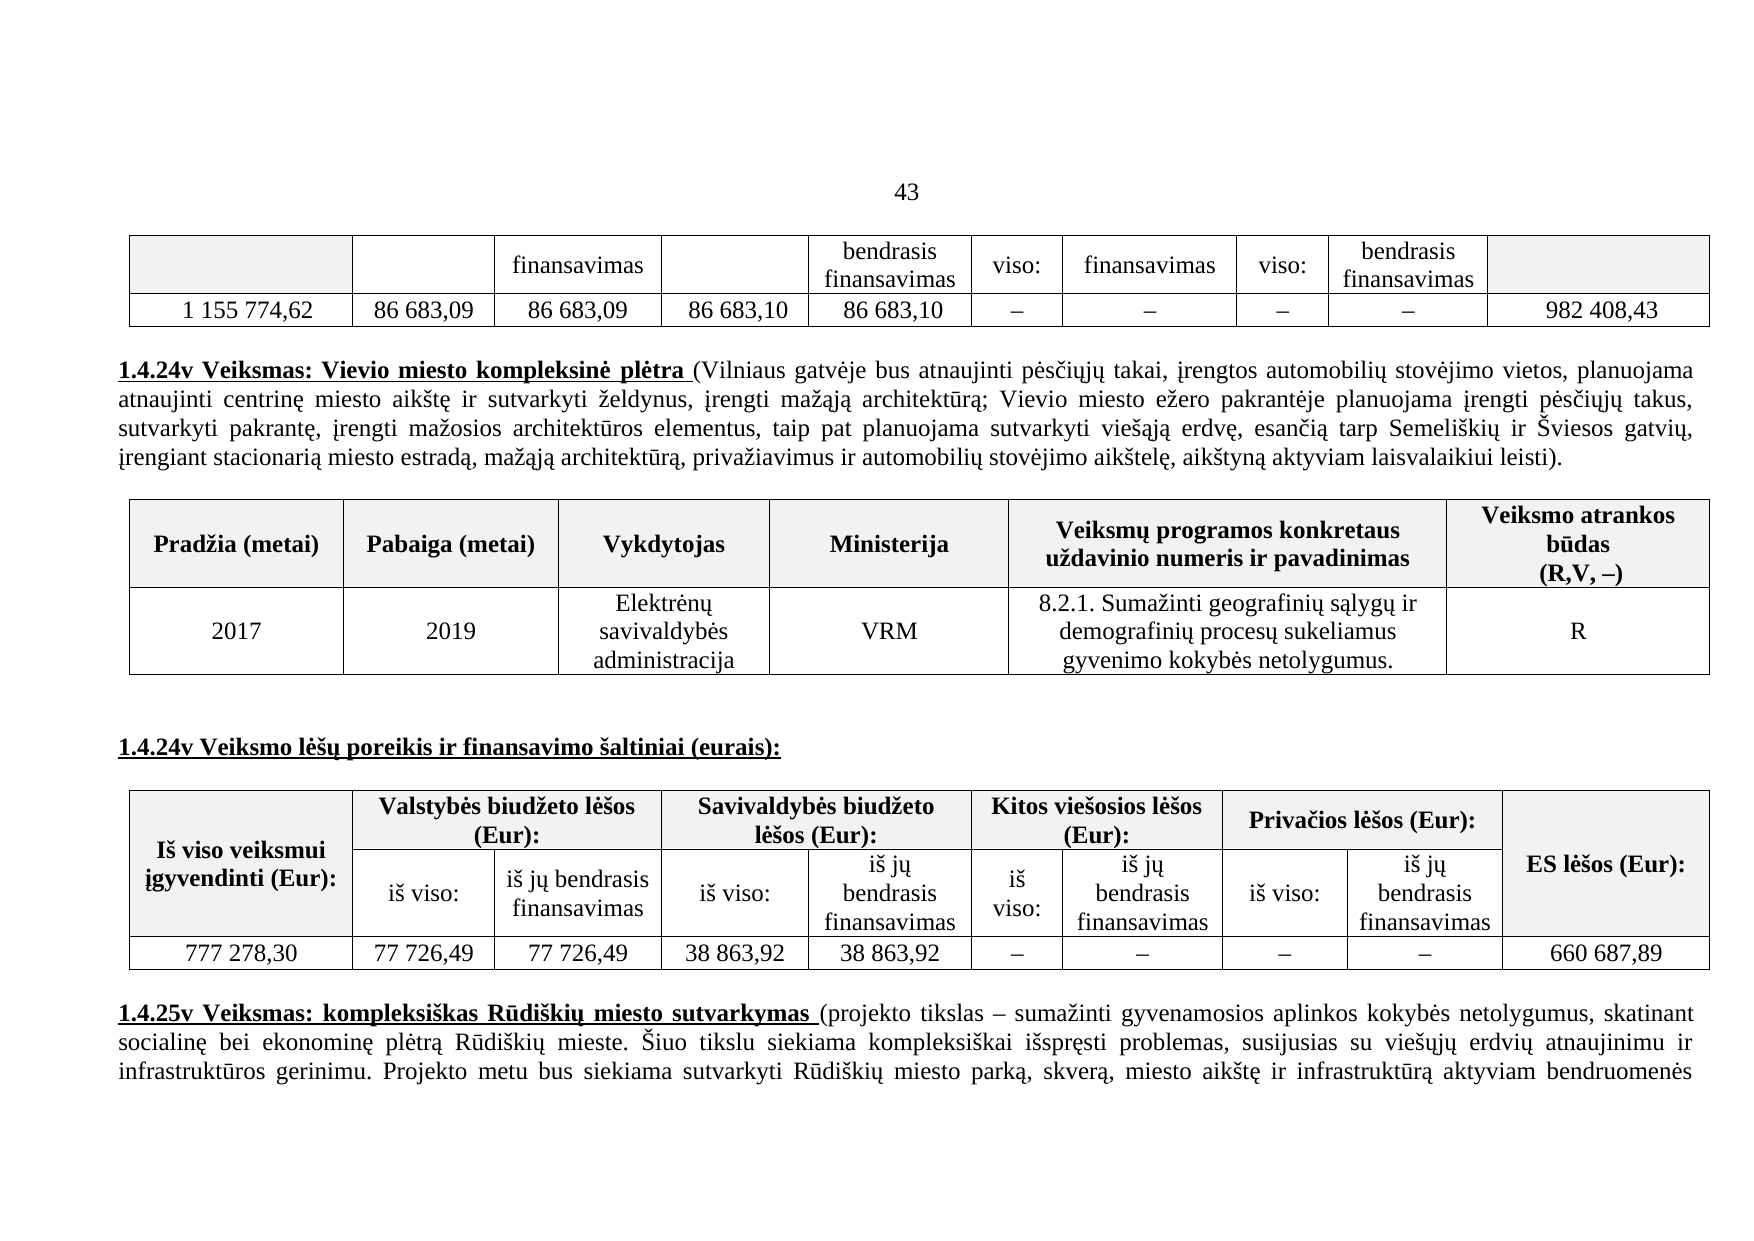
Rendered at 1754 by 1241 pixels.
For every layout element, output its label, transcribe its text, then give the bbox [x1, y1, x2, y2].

table_cell viso: [1237, 236, 1328, 293]
table_cell 86 683,10 [809, 294, 971, 326]
table_cell – [1063, 937, 1222, 968]
table_cell finansavimas [1063, 236, 1236, 293]
table_header Privačios lėšos (Eur): [1223, 791, 1502, 848]
table_cell 1 155 774,62 [130, 294, 352, 326]
table_cell viso: [972, 236, 1062, 293]
table_cell iš viso: [1223, 850, 1347, 936]
table_cell iš jų bendrasis finansavimas [495, 850, 661, 936]
table_cell 2019 [344, 588, 558, 674]
table_cell 77 726,49 [495, 937, 661, 968]
table_header Pabaiga (metai) [344, 500, 558, 587]
text 1.4.25v Veiksmas: kompleksiškas Rūdiškių miesto sutvarkymas (projekto tikslas – sumažinti gyvenamosios aplinkos kokybės netolygumus, skatinant socialinę bei ekonominę plėtrą Rūdiškių mieste. Šiuo tikslu siekiama kompleksiškai išspręsti problemas, susijusias su viešųjų erdvių atnaujinimu ir infrastruktūros gerinimu. Projekto metu bus siekiama sutvarkyti Rūdiškių miesto parką, skverą, miesto aikštę ir infrastruktūrą aktyviam bendruomenės [118, 998, 1695, 1084]
table_cell bendrasis finansavimas [809, 236, 971, 293]
table_header Valstybės biudžeto lėšos (Eur): [353, 791, 661, 848]
table_cell bendrasis finansavimas [1329, 236, 1487, 293]
table_cell – [1063, 294, 1236, 326]
table_header [130, 236, 352, 293]
table_cell Elektrėnų savivaldybės administracija [559, 588, 769, 674]
table_cell R [1447, 588, 1709, 674]
table_cell iš jų bendrasis finansavimas [809, 850, 971, 936]
table_header [1488, 236, 1709, 293]
table_header Kitos viešosios lėšos (Eur): [972, 791, 1222, 848]
table_header Savivaldybės biudžeto lėšos (Eur): [662, 791, 971, 848]
table_cell iš viso: [353, 850, 494, 936]
table_cell finansavimas [495, 236, 661, 293]
text 1.4.24v Veiksmo lėšų poreikis ir finansavimo šaltiniai (eurais): [118, 732, 1695, 761]
table_cell 777 278,30 [130, 937, 352, 968]
table_cell – [1223, 937, 1347, 968]
table_header Ministerija [770, 500, 1008, 587]
table_cell [353, 236, 494, 293]
table_cell – [1348, 937, 1502, 968]
table_header Vykdytojas [559, 500, 769, 587]
table_cell iš jų bendrasis finansavimas [1063, 850, 1222, 936]
table_header Veiksmų programos konkretaus uždavinio numeris ir pavadinimas [1009, 500, 1446, 587]
table_cell iš jų bendrasis finansavimas [1348, 850, 1502, 936]
table_cell VRM [770, 588, 1008, 674]
table_cell – [1237, 294, 1328, 326]
table_cell – [972, 294, 1062, 326]
table_cell 86 683,09 [353, 294, 494, 326]
table_header Pradžia (metai) [130, 500, 343, 587]
table_cell 86 683,09 [495, 294, 661, 326]
table_cell [662, 236, 808, 293]
table_cell 38 863,92 [662, 937, 808, 968]
text 1.4.24v Veiksmas: Vievio miesto kompleksinė plėtra (Vilniaus gatvėje bus atnaujinti pėsčiųjų takai, įrengtos automobilių stovėjimo vietos, planuojama atnaujinti centrinę miesto aikštę ir sutvarkyti želdynus, įrengti mažąją architektūrą; Vievio miesto ežero pakrantėje planuojama įrengti pėsčiųjų takus, sutvarkyti pakrantę, įrengti mažosios architektūros elementus, taip pat planuojama sutvarkyti viešąją erdvę, esančią tarp Semeliškių ir Šviesos gatvių, įrengiant stacionarią miesto estradą, mažąją architektūrą, privažiavimus ir automobilių stovėjimo aikštelę, aikštyną aktyviam laisvalaikiui leisti). [118, 356, 1695, 471]
table_cell 86 683,10 [662, 294, 808, 326]
table_cell 2017 [130, 588, 343, 674]
table_cell 660 687,89 [1503, 937, 1709, 968]
table_cell 38 863,92 [809, 937, 971, 968]
table_cell – [972, 937, 1062, 968]
table_cell iš viso: [972, 850, 1062, 936]
table_cell 8.2.1. Sumažinti geografinių sąlygų ir demografinių procesų sukeliamus gyvenimo kokybės netolygumus. [1009, 588, 1446, 674]
table_header ES lėšos (Eur): [1503, 791, 1709, 936]
table_cell iš viso: [662, 850, 808, 936]
table_cell 77 726,49 [353, 937, 494, 968]
table_header Veiksmo atrankos būdas (R,V, –) [1447, 500, 1709, 587]
table_header Iš viso veiksmui įgyvendinti (Eur): [130, 791, 352, 936]
table_cell – [1329, 294, 1487, 326]
table_cell 982 408,43 [1488, 294, 1709, 326]
